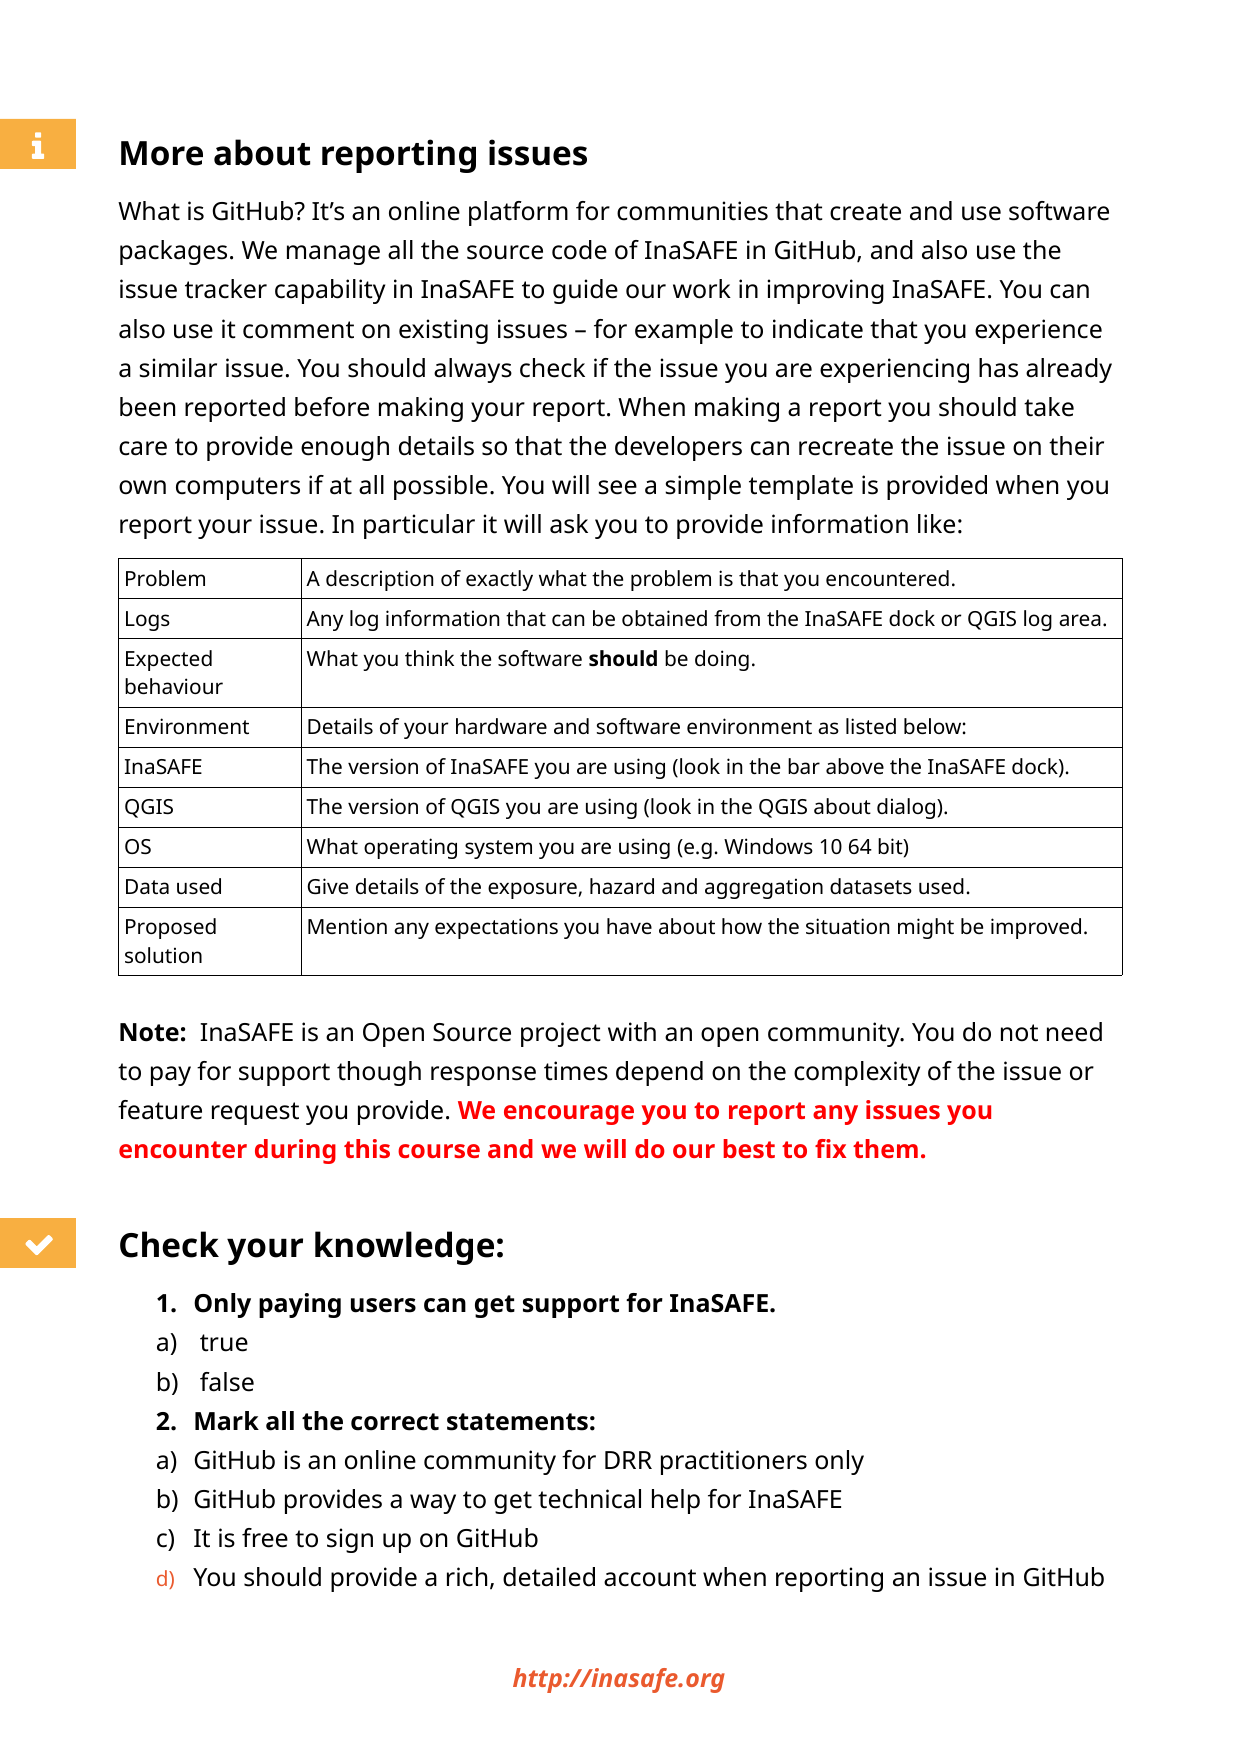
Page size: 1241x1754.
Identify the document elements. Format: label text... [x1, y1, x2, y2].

table_cell Mention any expectations you have about how the situation might be improved. [302, 908, 1122, 975]
table_cell Proposed solution [119, 908, 301, 975]
list GitHub provides a way to get technical help for InaSAFE [156, 1482, 1122, 1516]
table_cell What you think the software should be doing. [302, 639, 1122, 707]
table_cell The version of InaSAFE you are using (look in the bar above the InaSAFE dock). [302, 748, 1122, 787]
subtitle Check your knowledge: [118, 1222, 1122, 1267]
table_cell Give details of the exposure, hazard and aggregation datasets used. [302, 868, 1122, 907]
text Note: InaSAFE is an Open Source project with an open community. You do not need to pay for support though response times depend on the complexity of the issue or feature request you provide. We encourage you to report any issues you encounter during this course and we will do our best to fix them. [118, 1014, 1122, 1205]
text What is GitHub? It’s an online platform for communities that create and use software packages. We manage all the source code of InaSAFE in GitHub, and also use the issue tracker capability in InaSAFE to guide our work in improving InaSAFE. You can also use it comment on existing issues – for example to indicate that you experience a similar issue. You should always check if the issue you are experiencing has already been reported before making your report. When making a report you should take care to provide enough details so that the developers can recreate the issue on their own computers if at all possible. You will see a simple template is provided when you report your issue. In particular it will ask you to provide information like: [118, 194, 1122, 541]
table_cell QGIS [119, 788, 301, 827]
list false [156, 1364, 1122, 1398]
table_header Problem [119, 559, 301, 598]
list You should provide a rich, detailed account when reporting an issue in GitHub [156, 1560, 1122, 1594]
table_cell Any log information that can be obtained from the InaSAFE dock or QGIS log area. [302, 599, 1122, 638]
table_cell What operating system you are using (e.g. Windows 10 64 bit) [302, 828, 1122, 867]
table_cell Details of your hardware and software environment as listed below: [302, 708, 1122, 747]
list Only paying users can get support for InaSAFE. [156, 1286, 1122, 1320]
subtitle More about reporting issues [118, 130, 1122, 175]
table_cell InaSAFE [119, 748, 301, 787]
list GitHub is an online community for DRR practitioners only [156, 1442, 1122, 1477]
list true [156, 1325, 1122, 1359]
table_cell OS [119, 828, 301, 867]
list Mark all the correct statements: [156, 1403, 1122, 1437]
table_cell The version of QGIS you are using (look in the QGIS about dialog). [302, 788, 1122, 827]
table_cell Environment [119, 708, 301, 747]
list It is free to sign up on GitHub [156, 1521, 1122, 1555]
table_cell Expected behaviour [119, 639, 301, 707]
table_header A description of exactly what the problem is that you encountered. [302, 559, 1122, 598]
table_cell Data used [119, 868, 301, 907]
table_cell Logs [119, 599, 301, 638]
